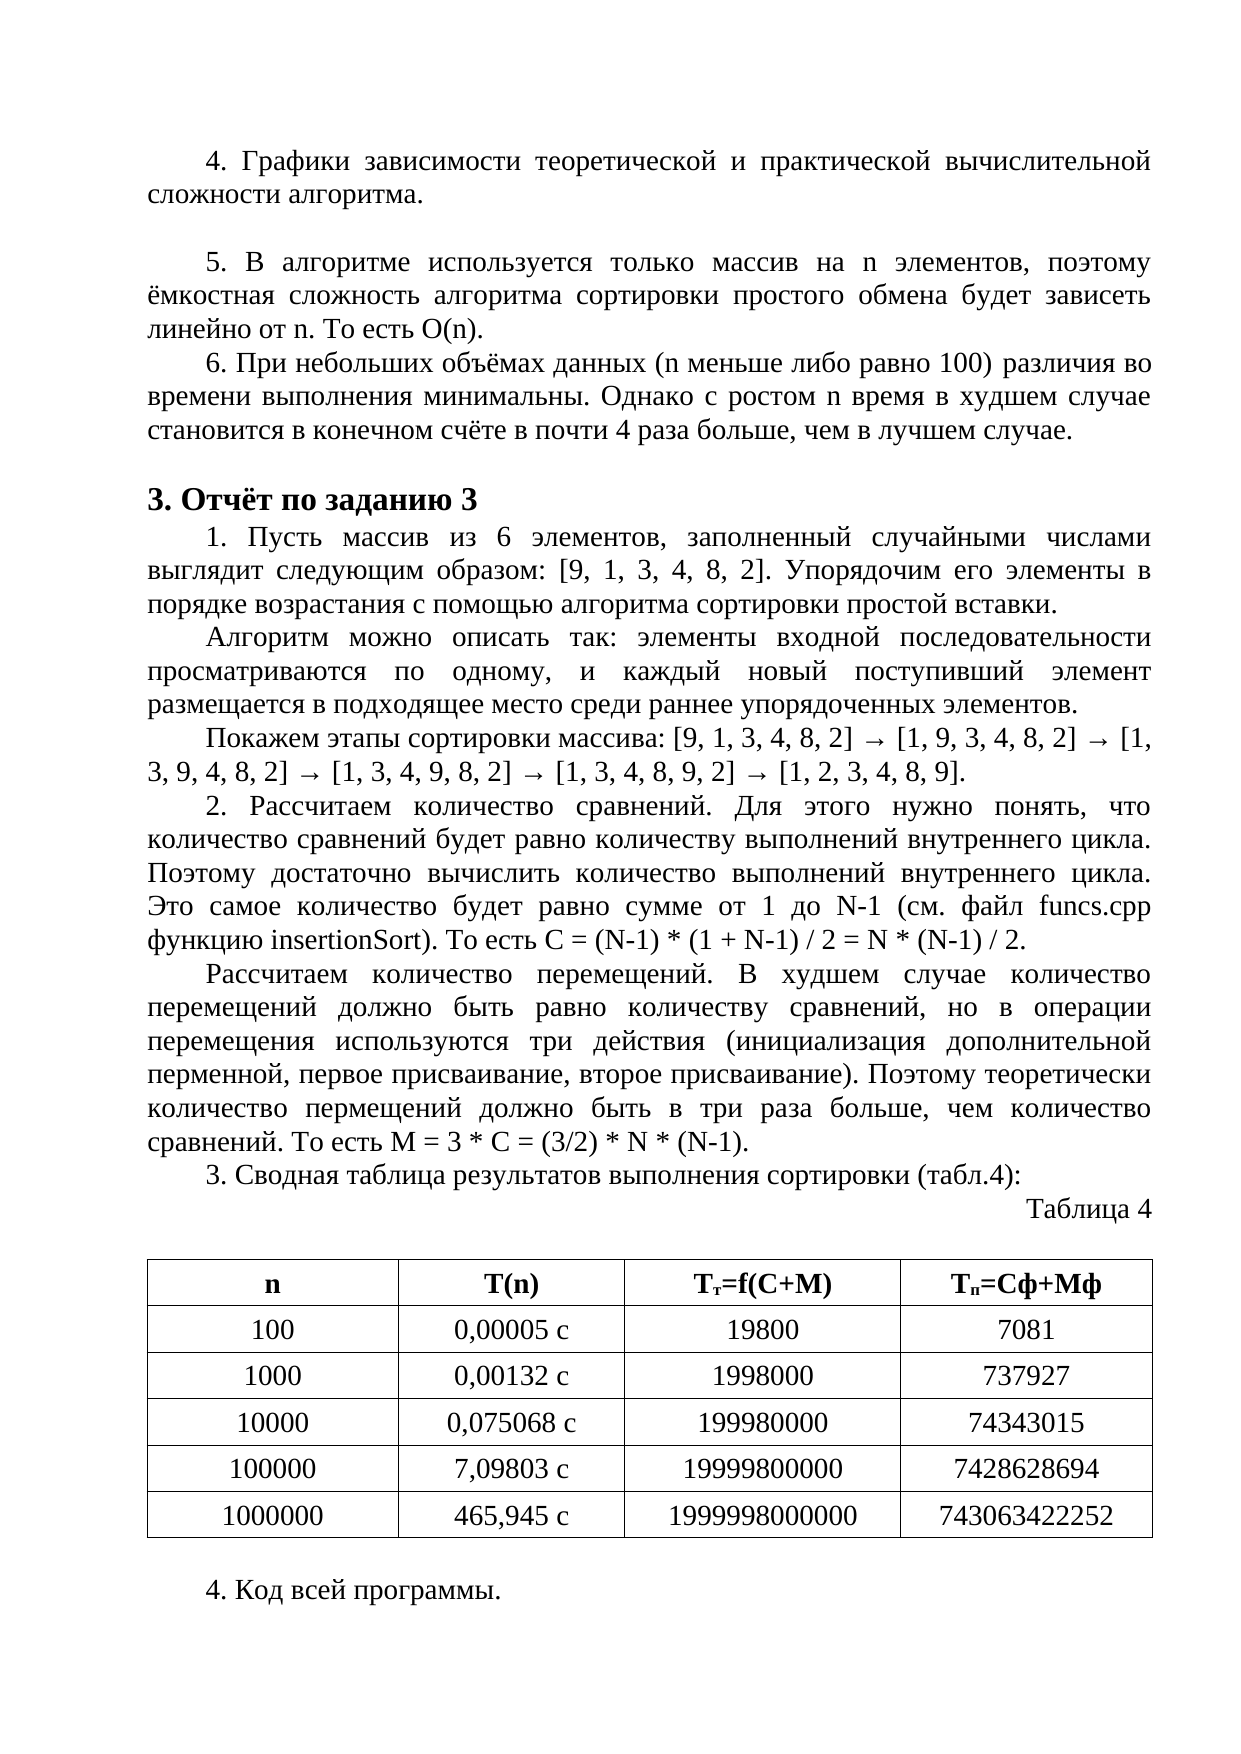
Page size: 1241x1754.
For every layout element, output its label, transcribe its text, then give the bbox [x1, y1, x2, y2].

table_cell 100000 [148, 1446, 398, 1491]
table_cell 1000000 [148, 1492, 398, 1537]
table_cell 19800 [625, 1306, 900, 1352]
text Покажем этапы сортировки массива: [9, 1, 3, 4, 8, 2] → [1, 9, 3, 4, 8, 2] → [1, 3, 9, 4, 8, 2] → [1, 3, 4, 9, 8, 2] → [1, 3, 4, 8, 9, 2] → [1, 2, 3, 4, 8, 9]. [147, 721, 1152, 788]
table_cell 199980000 [625, 1399, 900, 1444]
table_cell 1998000 [625, 1353, 900, 1398]
table_cell 737927 [901, 1353, 1152, 1398]
table_header n [148, 1260, 398, 1305]
text 1. Пусть массив из 6 элементов, заполненный случайными числами выглядит следующим образом: [9, 1, 3, 4, 8, 2]. Упорядочим его элементы в порядке возрастания с помощью алгоритма сортировки простой вставки. [147, 519, 1152, 619]
table_cell 19999800000 [625, 1446, 900, 1491]
text Таблица 4 [147, 1191, 1152, 1225]
table_cell 7,09803 с [399, 1446, 624, 1491]
table_cell 743063422252 [901, 1492, 1152, 1537]
table_header T(n) [399, 1260, 624, 1305]
table_cell 74343015 [901, 1399, 1152, 1444]
table_cell 7428628694 [901, 1446, 1152, 1491]
table_header Tт=f(C+M) [625, 1260, 900, 1305]
table_cell 1000 [148, 1353, 398, 1398]
text 6. При небольших объёмах данных (n меньше либо равно 100) различия во времени выполнения минимальны. Однако с ростом n время в худшем случае становится в конечном счёте в почти 4 раза больше, чем в лучшем случае. [147, 345, 1152, 446]
table_cell 7081 [901, 1306, 1152, 1352]
table_cell 10000 [148, 1399, 398, 1444]
table_cell 465,945 c [399, 1492, 624, 1537]
table_cell 0,075068 с [399, 1399, 624, 1444]
table_header Tп=Cф+Мф [901, 1260, 1152, 1305]
subtitle 3. Отчёт по заданию 3 [147, 480, 1152, 518]
text 2. Рассчитаем количество сравнений. Для этого нужно понять, что количество сравнений будет равно количеству выполнений внутреннего цикла. Поэтому достаточно вычислить количество выполнений внутреннего цикла. Это самое количество будет равно сумме от 1 до N-1 (см. файл funcs.cpp функцию insertionSort). То есть C = (N-1) * (1 + N-1) / 2 = N * (N-1) / 2. [147, 788, 1152, 956]
text 4. Графики зависимости теоретической и практической вычислительной сложности алгоритма. [147, 143, 1152, 210]
text Алгоритм можно описать так: элементы входной последовательности просматриваются по одному, и каждый новый поступивший элемент размещается в подходящее место среди раннее упорядоченных элементов. [147, 619, 1152, 720]
text Рассчитаем количество перемещений. В худшем случае количество перемещений должно быть равно количеству сравнений, но в операции перемещения используются три действия (инициализация дополнительной перменной, первое присваивание, второе присваивание). Поэтому теоретически количество пермещений должно быть в три раза больше, чем количество сравнений. То есть M = 3 * C = (3/2) * N * (N-1). [147, 956, 1152, 1157]
table_cell 1999998000000 [625, 1492, 900, 1537]
text 4. Код всей программы. [147, 1572, 1152, 1606]
table_cell 100 [148, 1306, 398, 1352]
text 5. В алгоритме используется только массив на n элементов, поэтому ёмкостная сложность алгоритма сортировки простого обмена будет зависеть линейно от n. То есть O(n). [147, 244, 1152, 344]
table_cell 0,00005 с [399, 1306, 624, 1352]
table_cell 0,00132 с [399, 1353, 624, 1398]
text 3. Сводная таблица результатов выполнения сортировки (табл.4): [147, 1157, 1152, 1191]
